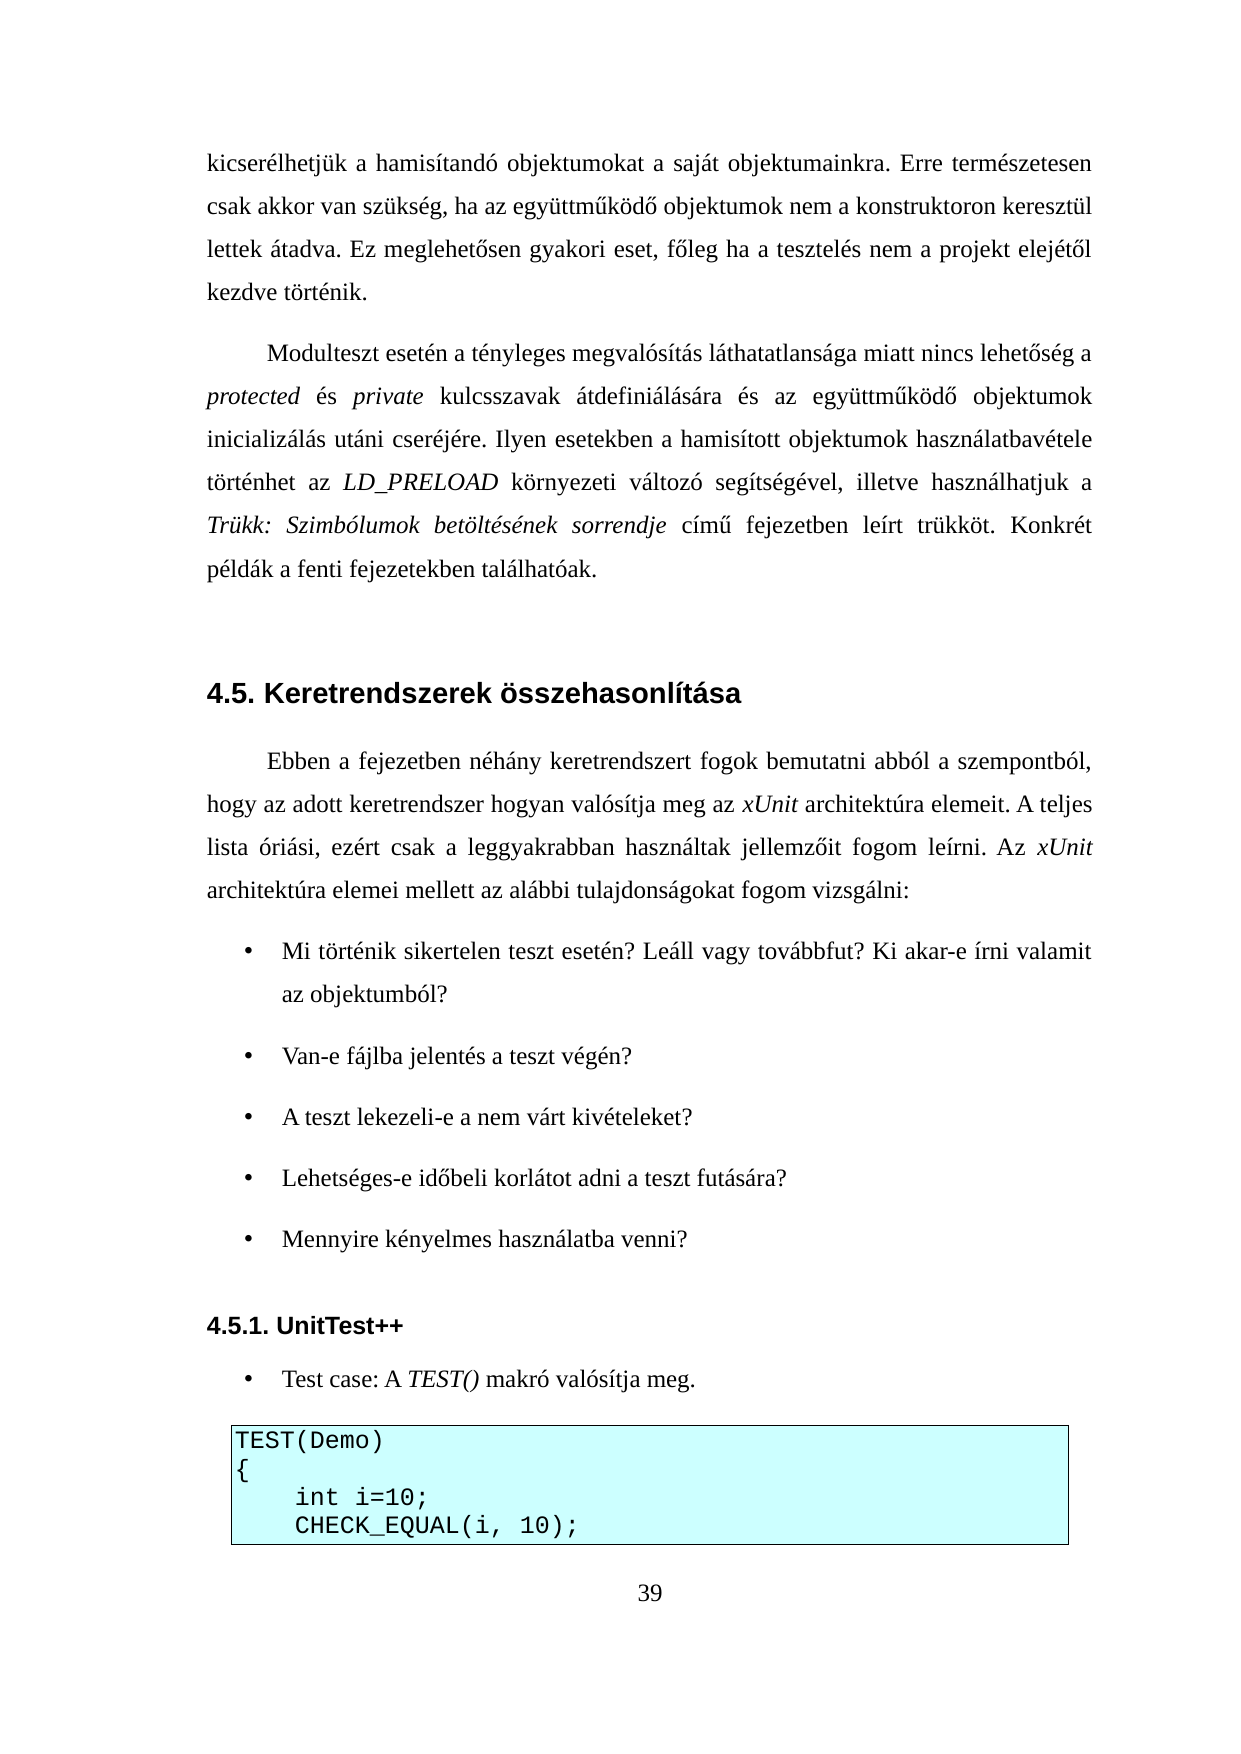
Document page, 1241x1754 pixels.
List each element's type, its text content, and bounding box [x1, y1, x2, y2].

list Van-e fájlba jelentés a teszt végén? [244, 1041, 1093, 1069]
text kicserélhetjük a hamisítandó objektumokat a saját objektumainkra. Erre természetesen csak akkor van szükség, ha az együttműködő objektumok nem a konstruktoron keresztül lettek átadva. Ez meglehetősen gyakori eset, főleg ha a tesztelés nem a projekt elejétől kezdve történik. [207, 148, 1093, 306]
text TEST(Demo) { int i=10; CHECK_EQUAL(i, 10); [232, 1426, 1068, 1544]
list Lehetséges-e időbeli korlátot adni a teszt futására? [244, 1163, 1093, 1192]
subtitle UnitTest++ [207, 1311, 1093, 1339]
text Modulteszt esetén a tényleges megvalósítás láthatatlansága miatt nincs lehetőség a protected és private kulcsszavak átdefiniálására és az együttműködő objektumok inicializálás utáni cseréjére. Ilyen esetekben a hamisított objektumok használatbavétele történhet az LD_PRELOAD környezeti változó segítségével, illetve használhatjuk a Trükk: Szimbólumok betöltésének sorrendje című fejezetben leírt trükköt. Konkrét példák a fenti fejezetekben találhatóak. [207, 338, 1093, 582]
list Mennyire kényelmes használatba venni? [244, 1224, 1093, 1253]
list Test case: A TEST() makró valósítja meg. [244, 1364, 1093, 1392]
list Mi történik sikertelen teszt esetén? Leáll vagy továbbfut? Ki akar-e írni valamit az objektumból? [244, 936, 1093, 1008]
subtitle Keretrendszerek összehasonlítása [207, 676, 1093, 710]
text Ebben a fejezetben néhány keretrendszert fogok bemutatni abból a szempontból, hogy az adott keretrendszer hogyan valósítja meg az xUnit architektúra elemeit. A teljes lista óriási, ezért csak a leggyakrabban használtak jellemzőit fogom leírni. Az xUnit architektúra elemei mellett az alábbi tulajdonságokat fogom vizsgálni: [207, 746, 1093, 904]
list A teszt lekezeli-e a nem várt kivételeket? [244, 1102, 1093, 1131]
